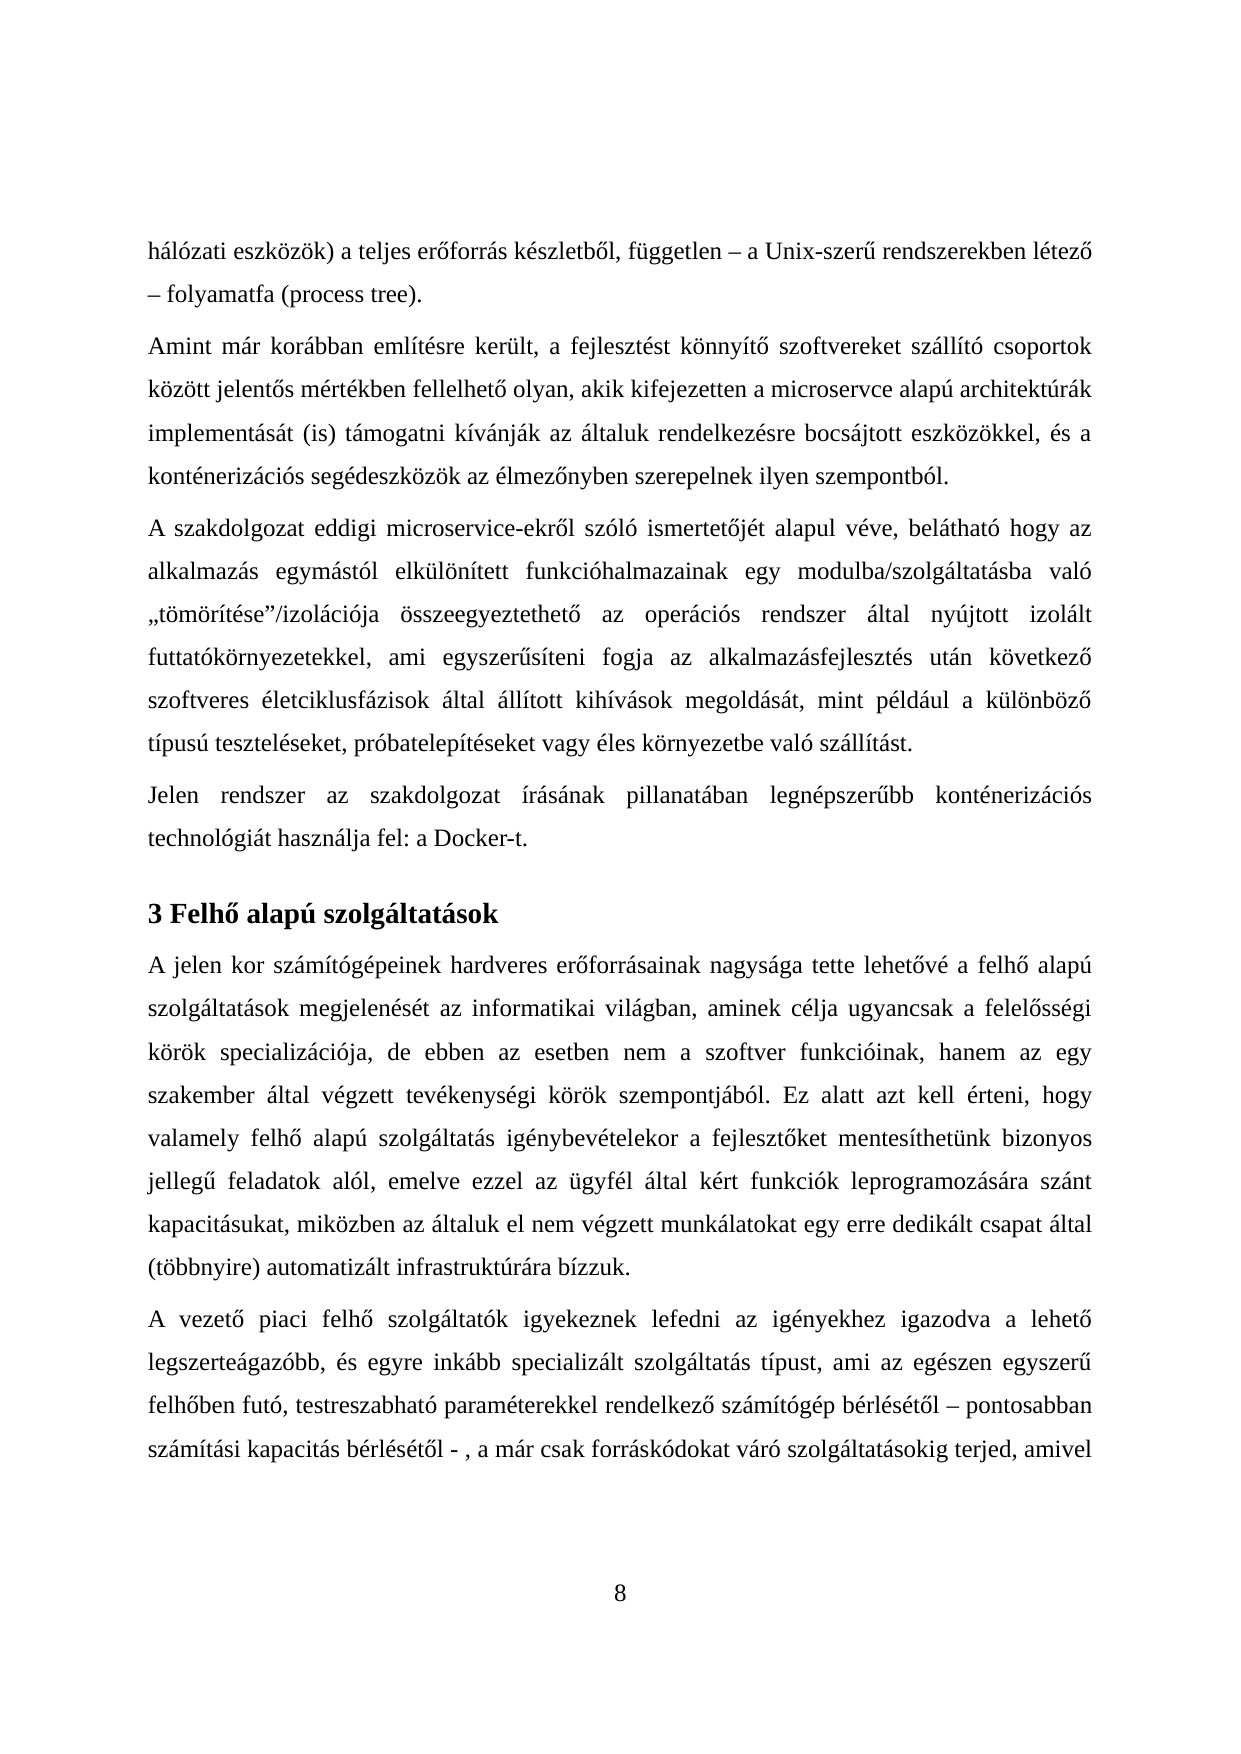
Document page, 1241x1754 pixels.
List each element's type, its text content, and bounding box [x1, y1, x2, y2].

text A jelen kor számítógépeinek hardveres erőforrásainak nagysága tette lehetővé a felhő alapú szolgáltatások megjelenését az informatikai világban, aminek célja ugyancsak a felelősségi körök specializációja, de ebben az esetben nem a szoftver funkcióinak, hanem az egy szakember által végzett tevékenységi körök szempontjából. Ez alatt azt kell érteni, hogy valamely felhő alapú szolgáltatás igénybevételekor a fejlesztőket mentesíthetünk bizonyos jellegű feladatok alól, emelve ezzel az ügyfél által kért funkciók leprogramozására szánt kapacitásukat, miközben az általuk el nem végzett munkálatokat egy erre dedikált csapat által (többnyire) automatizált infrastruktúrára bízzuk. [148, 950, 1093, 1281]
text A szakdolgozat eddigi microservice-ekről szóló ismertetőjét alapul véve, belátható hogy az alkalmazás egymástól elkülönített funkcióhalmazainak egy modulba/szolgáltatásba való „tömörítése”/izolációja összeegyeztethető az operációs rendszer által nyújtott izolált futtatókörnyezetekkel, ami egyszerűsíteni fogja az alkalmazásfejlesztés után következő szoftveres életciklusfázisok által állított kihívások megoldását, mint például a különböző típusú teszteléseket, próbatelepítéseket vagy éles környezetbe való szállítást. [148, 513, 1093, 757]
text Amint már korábban említésre került, a fejlesztést könnyítő szoftvereket szállító csoportok között jelentős mértékben fellelhető olyan, akik kifejezetten a microservce alapú architektúrák implementását (is) támogatni kívánják az általuk rendelkezésre bocsájtott eszközökkel, és a konténerizációs segédeszközök az élmezőnyben szerepelnek ilyen szempontból. [148, 331, 1093, 489]
text hálózati eszközök) a teljes erőforrás készletből, független – a Unix-szerű rendszerekben létező – folyamatfa (process tree). [148, 236, 1093, 308]
subtitle Felhő alapú szolgáltatások [148, 896, 1093, 930]
text Jelen rendszer az szakdolgozat írásának pillanatában legnépszerűbb konténerizációs technológiát használja fel: a Docker-t. [148, 780, 1093, 852]
text A vezető piaci felhő szolgáltatók igyekeznek lefedni az igényekhez igazodva a lehető legszerteágazóbb, és egyre inkább specializált szolgáltatás típust, ami az egészen egyszerű felhőben futó, testreszabható paraméterekkel rendelkező számítógép bérlésétől – pontosabban számítási kapacitás bérlésétől - , a már csak forráskódokat váró szolgáltatásokig terjed, amivel [148, 1304, 1093, 1462]
